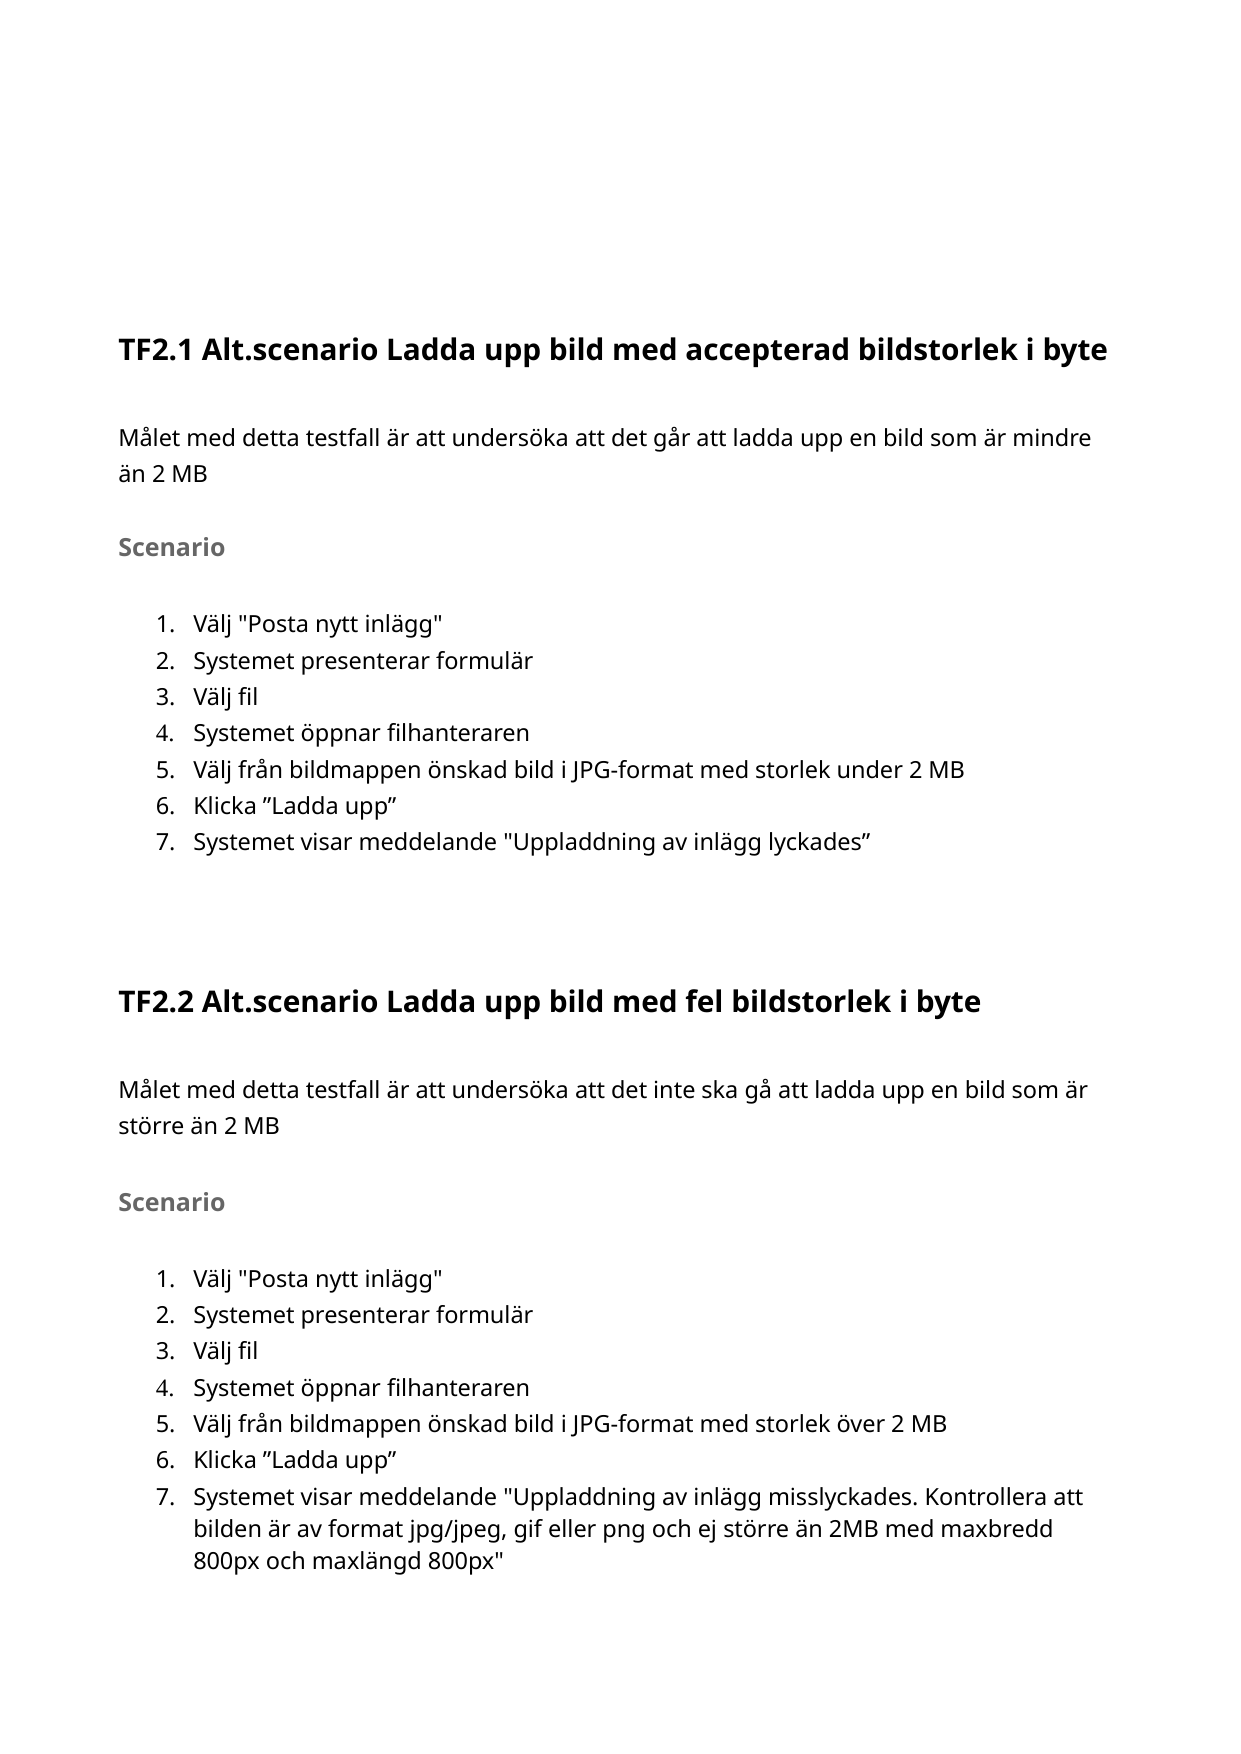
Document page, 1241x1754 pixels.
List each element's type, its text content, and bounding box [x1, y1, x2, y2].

text Målet med detta testfall är att undersöka att det inte ska gå att ladda upp en bild som är större än 2 MB [118, 1073, 1122, 1141]
list Systemet presenterar formulär [156, 644, 1122, 676]
list Välj "Posta nytt inlägg" [156, 1262, 1122, 1294]
text Scenario [118, 530, 1122, 564]
list Systemet visar meddelande "Uppladdning av inlägg misslyckades. Kontrollera att bilden är av format jpg/jpeg, gif eller png och ej större än 2MB med maxbredd 800px och maxlängd 800px" [156, 1480, 1122, 1576]
text Målet med detta testfall är att undersöka att det går att ladda upp en bild som är mindre än 2 MB [118, 421, 1122, 489]
list Systemet presenterar formulär [156, 1298, 1122, 1330]
list Systemet öppnar filhanteraren [156, 1371, 1122, 1403]
list Välj från bildmappen önskad bild i JPG-format med storlek under 2 MB [156, 753, 1122, 785]
list Systemet visar meddelande "Uppladdning av inlägg lyckades” [156, 826, 1122, 858]
list Systemet öppnar filhanteraren [156, 717, 1122, 749]
text Scenario [118, 1184, 1122, 1218]
text TF2.2 Alt.scenario Ladda upp bild med fel bildstorlek i byte [118, 981, 1122, 1021]
list Välj från bildmappen önskad bild i JPG-format med storlek över 2 MB [156, 1407, 1122, 1439]
list Klicka ”Ladda upp” [156, 789, 1122, 821]
list Välj fil [156, 680, 1122, 712]
text TF2.1 Alt.scenario Ladda upp bild med accepterad bildstorlek i byte [118, 329, 1122, 369]
list Klicka ”Ladda upp” [156, 1444, 1122, 1476]
list Välj "Posta nytt inlägg" [156, 608, 1122, 639]
list Välj fil [156, 1335, 1122, 1367]
